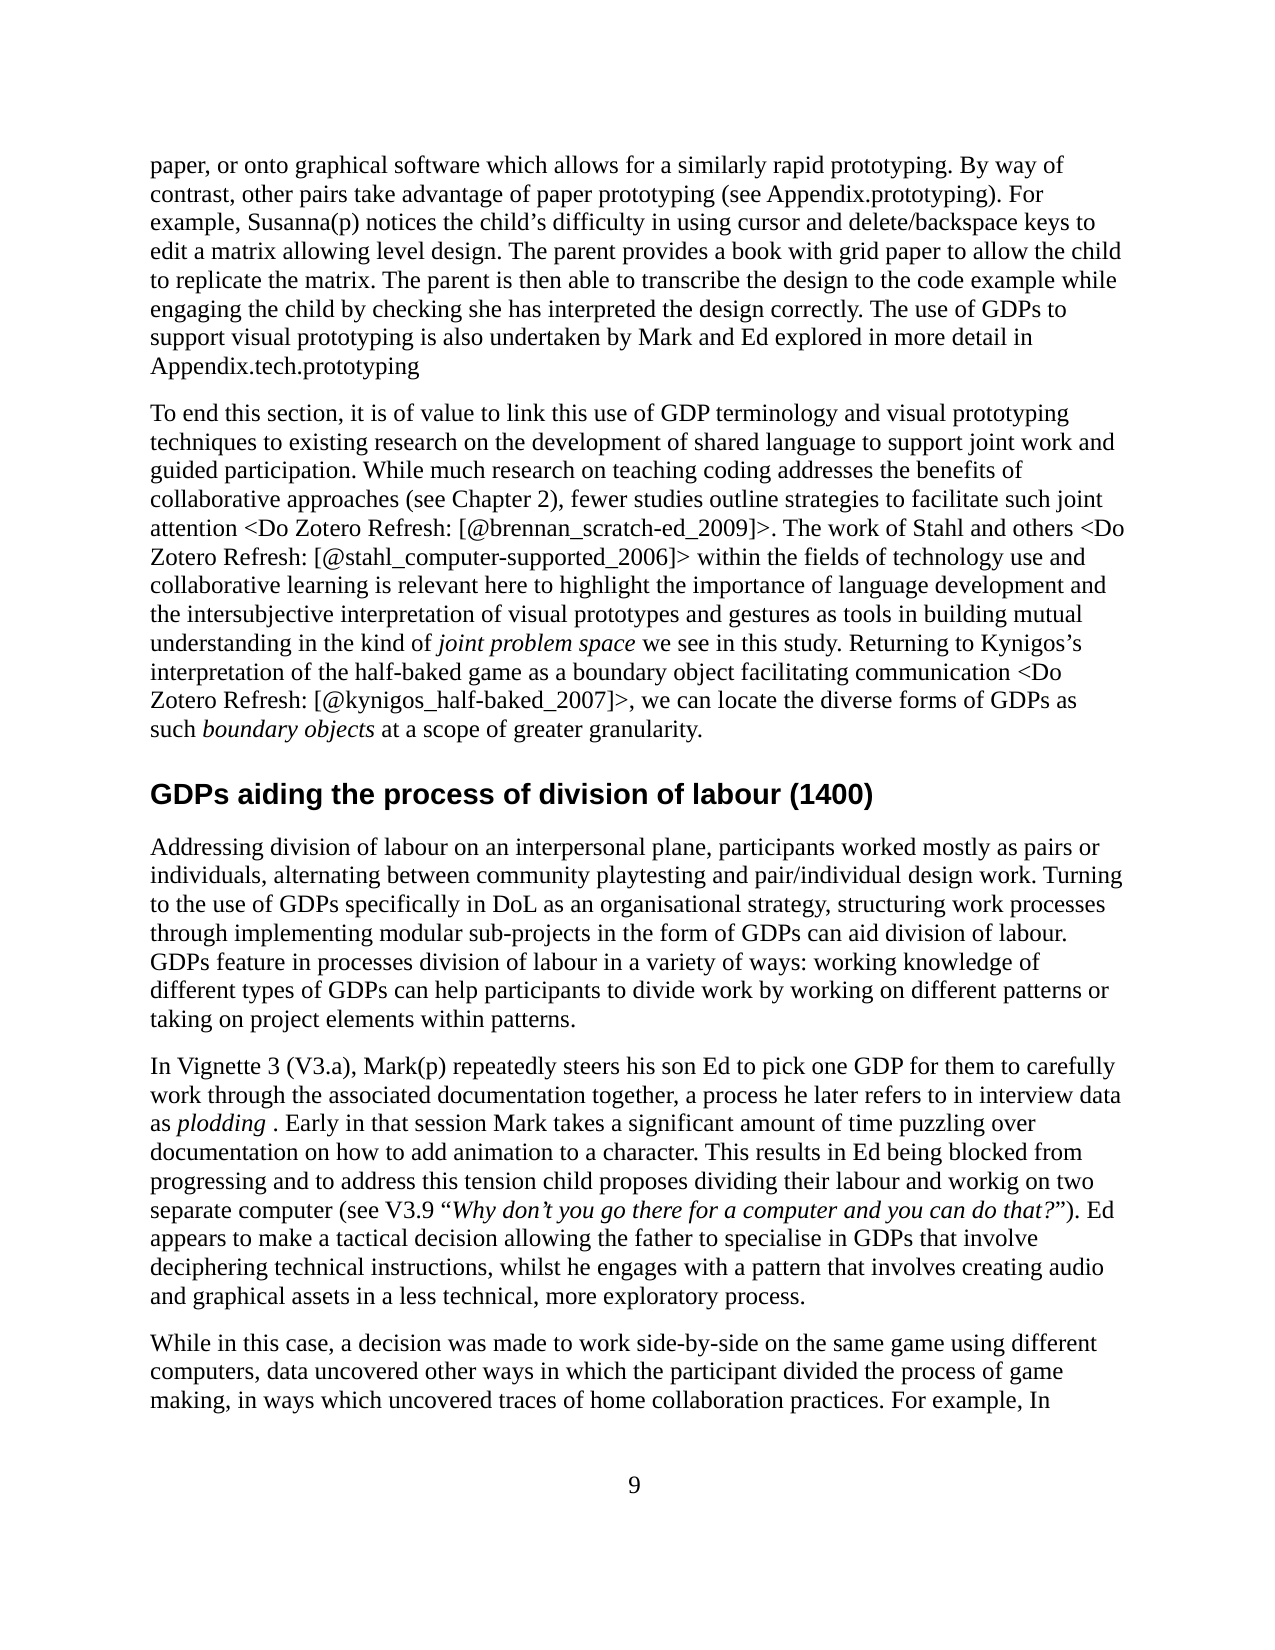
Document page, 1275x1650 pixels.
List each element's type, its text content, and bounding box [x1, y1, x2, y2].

text Addressing division of labour on an interpersonal plane, participants worked mostly as pairs or individuals, alternating between community playtesting and pair/individual design work. Turning to the use of GDPs specifically in DoL as an organisational strategy, structuring work processes through implementing modular sub-projects in the form of GDPs can aid division of labour. GDPs feature in processes division of labour in a variety of ways: working knowledge of different types of GDPs can help participants to divide work by working on different patterns or taking on project elements within patterns. [150, 832, 1125, 1033]
text In Vignette 3 (V3.a), Mark(p) repeatedly steers his son Ed to pick one GDP for them to carefully work through the associated documentation together, a process he later refers to in interview data as plodding . Early in that session Mark takes a significant amount of time puzzling over documentation on how to add animation to a character. This results in Ed being blocked from progressing and to address this tension child proposes dividing their labour and workig on two separate computer (see V3.9 “Why don’t you go there for a computer and you can do that?”). Ed appears to make a tactical decision allowing the father to specialise in GDPs that involve deciphering technical instructions, whilst he engages with a pattern that involves creating audio and graphical assets in a less technical, more exploratory process. [150, 1051, 1125, 1310]
text While in this case, a decision was made to work side-by-side on the same game using different computers, data uncovered other ways in which the participant divided the process of game making, in ways which uncovered traces of home collaboration practices. For example, In [150, 1328, 1125, 1414]
text paper, or onto graphical software which allows for a similarly rapid prototyping. By way of contrast, other pairs take advantage of paper prototyping (see Appendix.prototyping). For example, Susanna(p) notices the child’s difficulty in using cursor and delete/backspace keys to edit a matrix allowing level design. The parent provides a book with grid paper to allow the child to replicate the matrix. The parent is then able to transcribe the design to the code example while engaging the child by checking she has interpreted the design correctly. The use of GDPs to support visual prototyping is also undertaken by Mark and Ed explored in more detail in Appendix.tech.prototyping [150, 150, 1125, 380]
subtitle GDPs aiding the process of division of labour (1400) [150, 777, 1125, 810]
text To end this section, it is of value to link this use of GDP terminology and visual prototyping techniques to existing research on the development of shared language to support joint work and guided participation. While much research on teaching coding addresses the benefits of collaborative approaches (see Chapter 2), fewer studies outline strategies to facilitate such joint attention <Do Zotero Refresh: [@brennan_scratch-ed_2009]>. The work of Stahl and others <Do Zotero Refresh: [@stahl_computer-supported_2006]> within the fields of technology use and collaborative learning is relevant here to highlight the importance of language development and the intersubjective interpretation of visual prototypes and gestures as tools in building mutual understanding in the kind of joint problem space we see in this study. Returning to Kynigos’s interpretation of the half-baked game as a boundary object facilitating communication <Do Zotero Refresh: [@kynigos_half-baked_2007]>, we can locate the diverse forms of GDPs as such boundary objects at a scope of greater granularity. [150, 398, 1125, 743]
